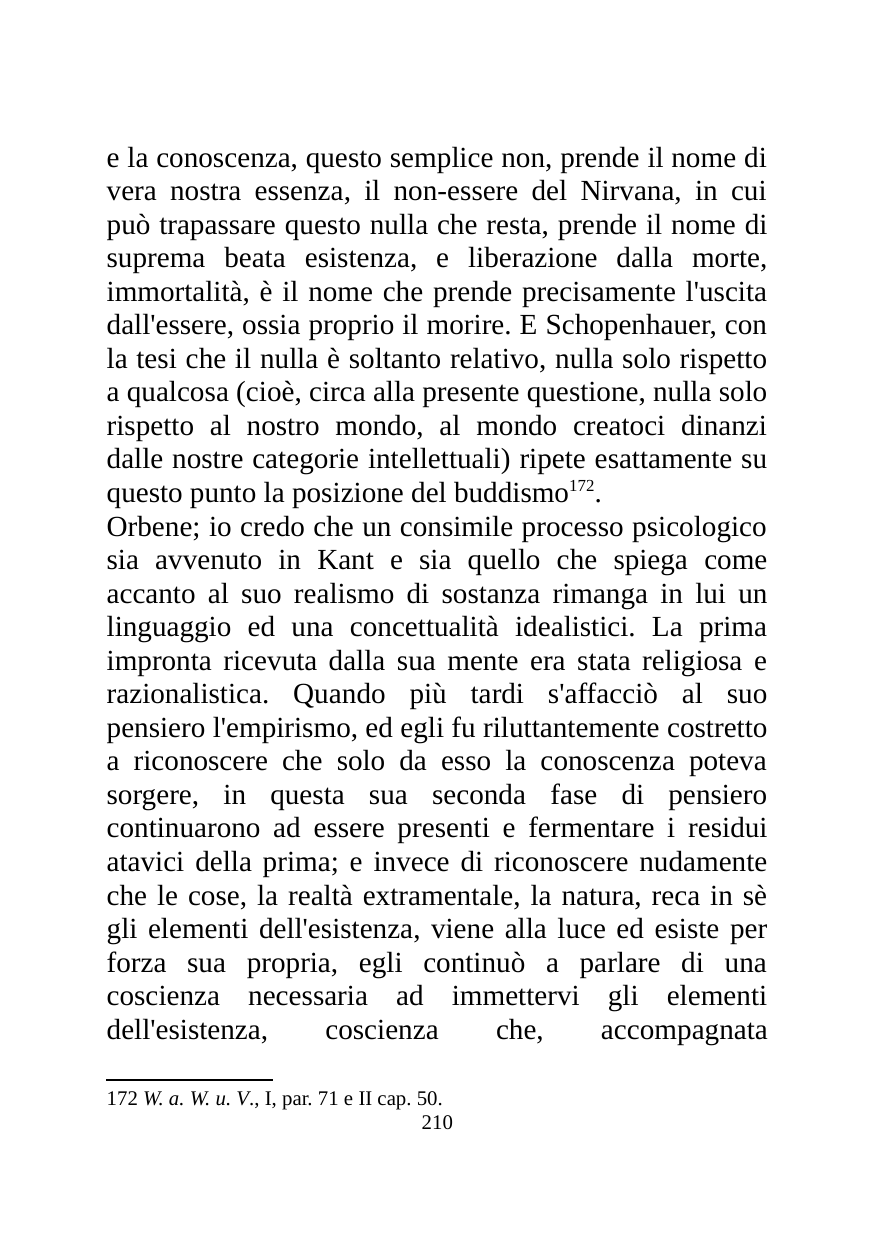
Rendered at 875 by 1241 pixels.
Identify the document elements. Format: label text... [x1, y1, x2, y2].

text Orbene; io credo che un consimile processo psicologico sia avvenuto in Kant e sia quello che spiega come accanto al suo realismo di sostanza rimanga in lui un linguaggio ed una concettualità idealistici. La prima impronta ricevuta dalla sua mente era stata religiosa e razionalistica. Quando più tardi s'affacciò al suo pensiero l'empirismo, ed egli fu riluttantemente costretto a riconoscere che solo da esso la conoscenza poteva sorgere, in questa sua seconda fase di pensiero continuarono ad essere presenti e fermentare i residui atavici della prima; e invece di riconoscere nudamente che le cose, la realtà extramentale, la natura, reca in sè gli elementi dell'esistenza, viene alla luce ed esiste per forza sua propria, egli continuò a parlare di una coscienza necessaria ad immettervi gli elementi dell'esistenza, coscienza che, accompagnata [106, 509, 768, 1045]
text W. a. W. u. V., I, par. 71 e II cap. 50. [106, 1086, 768, 1110]
text e la conoscenza, questo semplice non, prende il nome di vera nostra essenza, il non-essere del Nirvana, in cui può trapassare questo nulla che resta, prende il nome di suprema beata esistenza, e liberazione dalla morte, immortalità, è il nome che prende precisamente l'uscita dall'essere, ossia proprio il morire. E Schopenhauer, con la tesi che il nulla è soltanto relativo, nulla solo rispetto a qualcosa (cioè, circa alla presente questione, nulla solo rispetto al nostro mondo, al mondo creatoci dinanzi dalle nostre categorie intellettuali) ripete esattamente su questo punto la posizione del buddismo. [106, 140, 768, 509]
